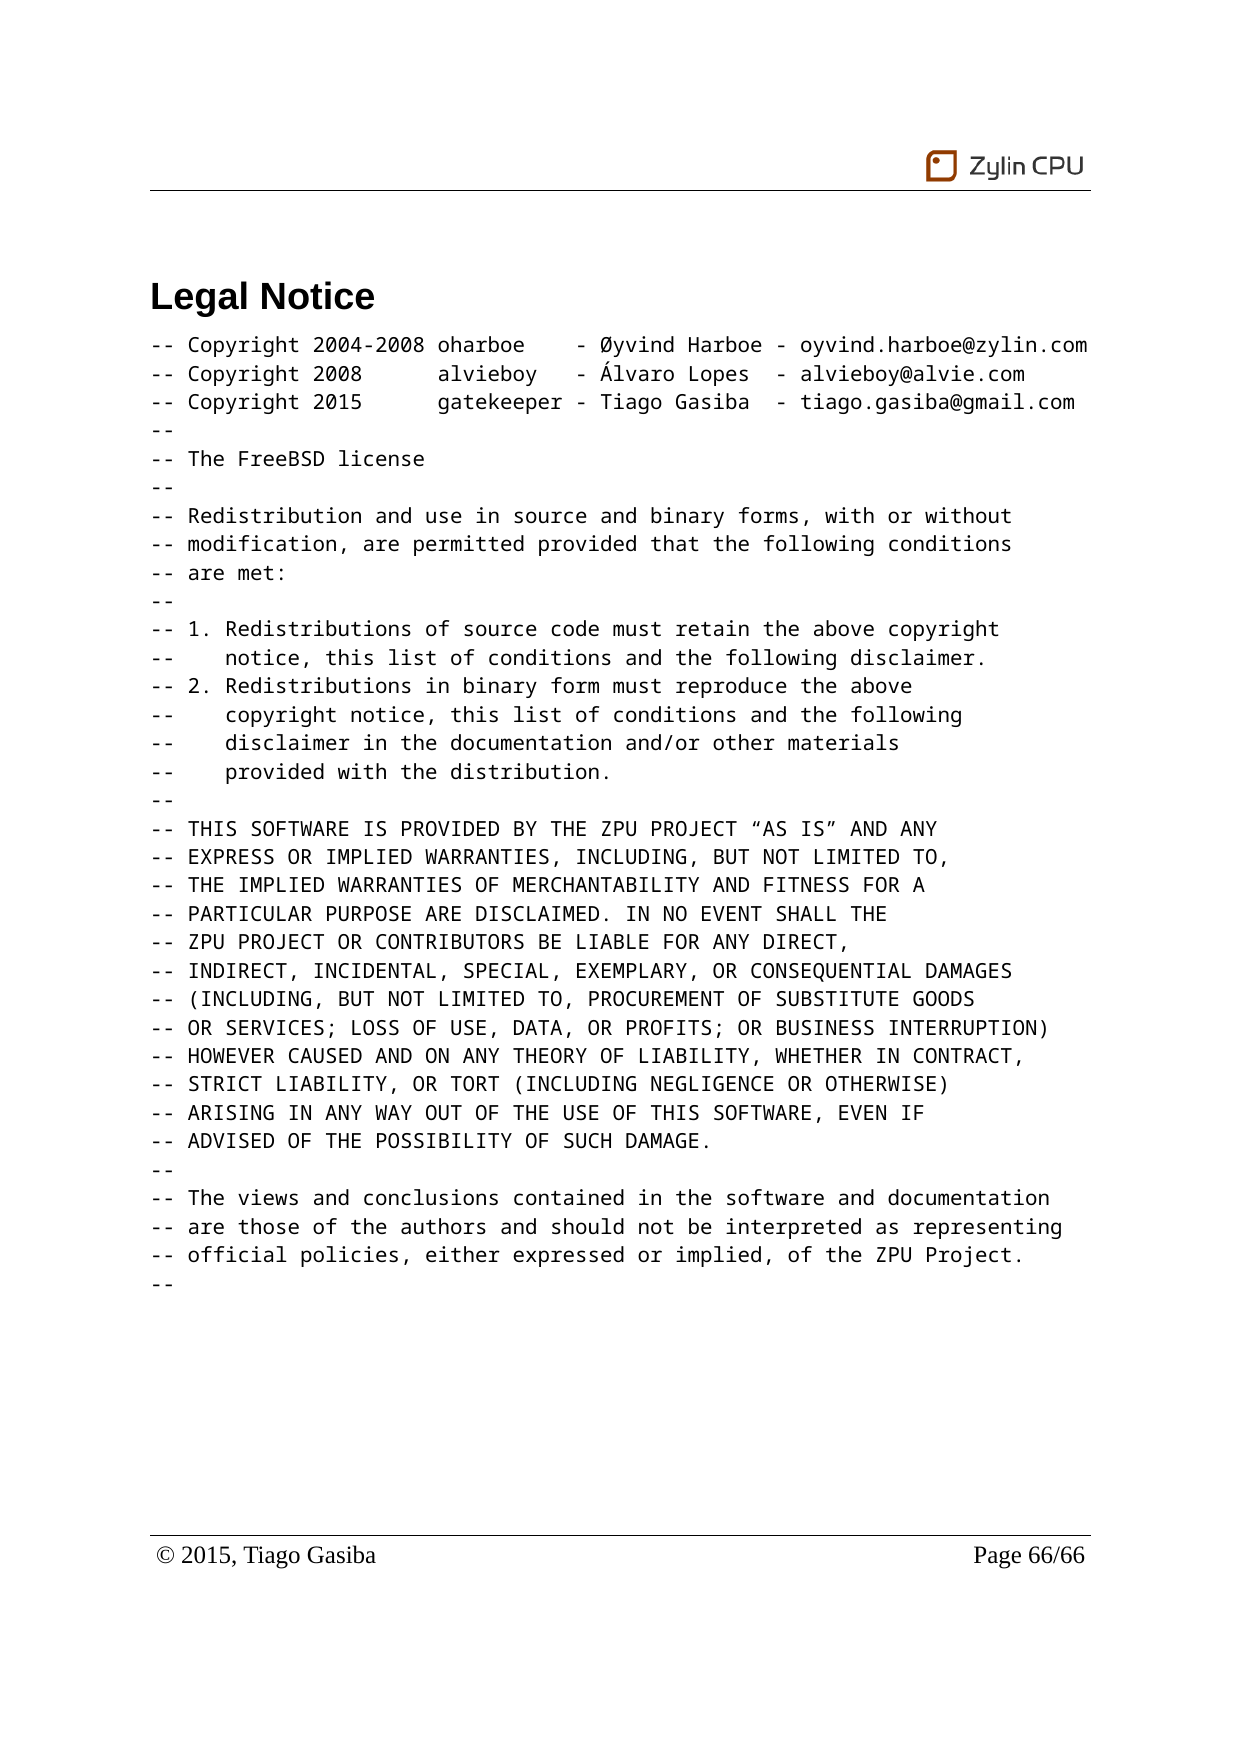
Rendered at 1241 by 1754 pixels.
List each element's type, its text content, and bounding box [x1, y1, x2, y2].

text -- HOWEVER CAUSED AND ON ANY THEORY OF LIABILITY, WHETHER IN CONTRACT, [150, 1041, 1091, 1069]
text -- [150, 1155, 1091, 1183]
text -- disclaimer in the documentation and/or other materials [150, 728, 1091, 757]
text -- 2. Redistributions in binary form must reproduce the above [150, 671, 1091, 700]
text -- The FreeBSD license [150, 444, 1091, 472]
text -- Copyright 2015 gatekeeper - Tiago Gasiba - tiago.gasiba@gmail.com [150, 387, 1091, 416]
text -- [150, 416, 1091, 444]
text -- (INCLUDING, BUT NOT LIMITED TO, PROCUREMENT OF SUBSTITUTE GOODS [150, 984, 1091, 1013]
text -- STRICT LIABILITY, OR TORT (INCLUDING NEGLIGENCE OR OTHERWISE) [150, 1069, 1091, 1098]
text -- [150, 1269, 1091, 1297]
text -- Copyright 2004-2008 oharboe - Øyvind Harboe - oyvind.harboe@zylin.com [150, 330, 1091, 359]
text -- INDIRECT, INCIDENTAL, SPECIAL, EXEMPLARY, OR CONSEQUENTIAL DAMAGES [150, 956, 1091, 984]
text -- modification, are permitted provided that the following conditions [150, 529, 1091, 558]
text -- ADVISED OF THE POSSIBILITY OF SUCH DAMAGE. [150, 1126, 1091, 1155]
text -- PARTICULAR PURPOSE ARE DISCLAIMED. IN NO EVENT SHALL THE [150, 899, 1091, 927]
text -- are met: [150, 558, 1091, 586]
text -- provided with the distribution. [150, 757, 1091, 785]
text -- ARISING IN ANY WAY OUT OF THE USE OF THIS SOFTWARE, EVEN IF [150, 1098, 1091, 1126]
text -- are those of the authors and should not be interpreted as representing [150, 1212, 1091, 1240]
text -- [150, 472, 1091, 501]
text -- [150, 586, 1091, 614]
text -- copyright notice, this list of conditions and the following [150, 700, 1091, 728]
text -- Redistribution and use in source and binary forms, with or without [150, 501, 1091, 529]
text -- EXPRESS OR IMPLIED WARRANTIES, INCLUDING, BUT NOT LIMITED TO, [150, 842, 1091, 871]
text -- Copyright 2008 alvieboy - Álvaro Lopes - alvieboy@alvie.com [150, 359, 1091, 387]
text -- notice, this list of conditions and the following disclaimer. [150, 643, 1091, 671]
text -- THE IMPLIED WARRANTIES OF MERCHANTABILITY AND FITNESS FOR A [150, 871, 1091, 899]
text -- THIS SOFTWARE IS PROVIDED BY THE ZPU PROJECT “AS IS” AND ANY [150, 814, 1091, 842]
text -- 1. Redistributions of source code must retain the above copyright [150, 614, 1091, 643]
text -- [150, 785, 1091, 814]
text -- ZPU PROJECT OR CONTRIBUTORS BE LIABLE FOR ANY DIRECT, [150, 927, 1091, 956]
text -- The views and conclusions contained in the software and documentation [150, 1183, 1091, 1212]
text -- OR SERVICES; LOSS OF USE, DATA, OR PROFITS; OR BUSINESS INTERRUPTION) [150, 1013, 1091, 1041]
subtitle Legal Notice [150, 274, 1091, 318]
picture [922, 148, 1151, 185]
text -- official policies, either expressed or implied, of the ZPU Project. [150, 1240, 1091, 1269]
